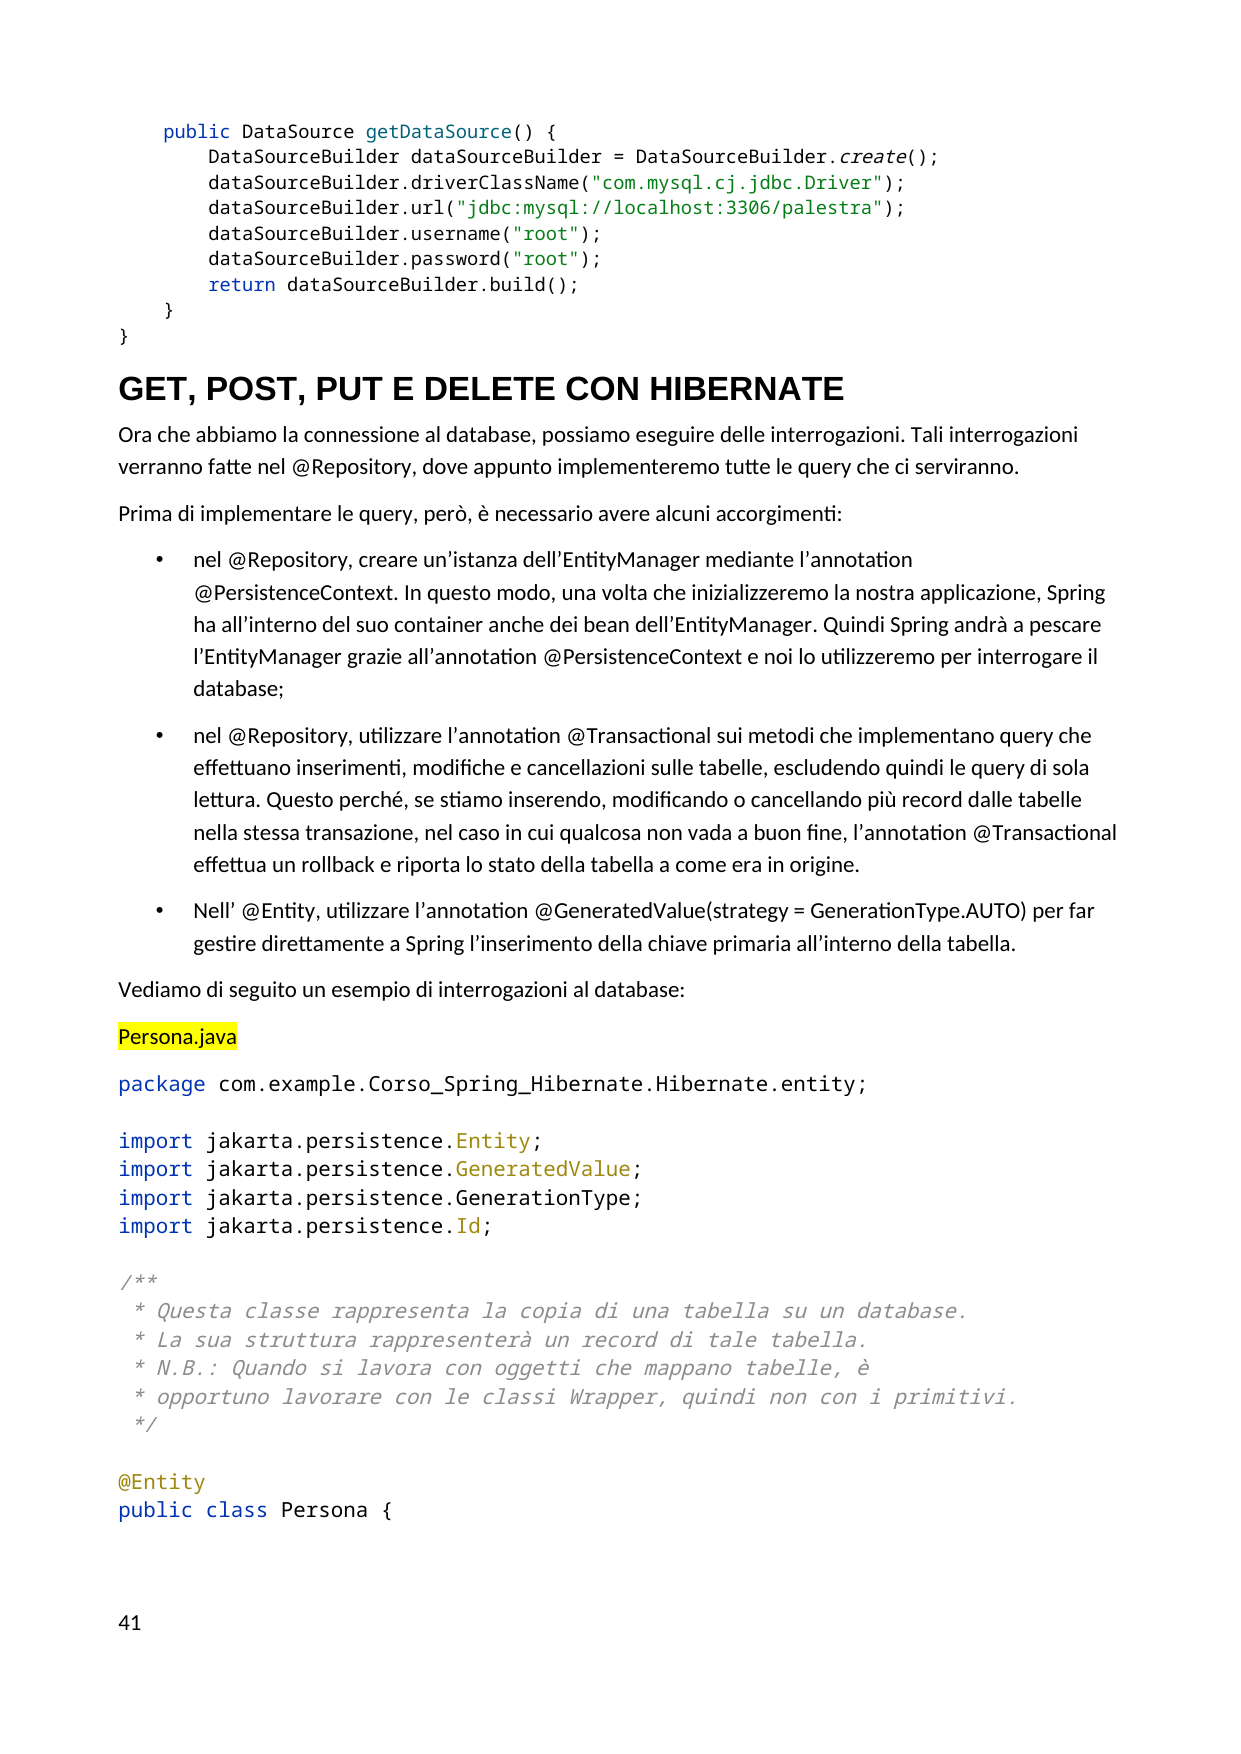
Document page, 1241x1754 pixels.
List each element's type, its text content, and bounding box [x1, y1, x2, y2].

text Prima di implementare le query, però, è necessario avere alcuni accorgimenti: [118, 499, 1122, 527]
text Persona.java [118, 1022, 1122, 1050]
list nel @Repository, utilizzare l’annotation @Transactional sui metodi che implementano query che effettuano inserimenti, modifiche e cancellazioni sulle tabelle, escludendo quindi le query di sola lettura. Questo perché, se stiamo inserendo, modificando o cancellando più record dalle tabelle nella stessa transazione, nel caso in cui qualcosa non vada a buon fine, l’annotation @Transactional effettua un rollback e riporta lo stato della tabella a come era in origine. [156, 721, 1122, 878]
text Ora che abbiamo la connessione al database, possiamo eseguire delle interrogazioni. Tali interrogazioni verranno fatte nel @Repository, dove appunto implementeremo tutte le query che ci serviranno. [118, 420, 1122, 480]
text Vediamo di seguito un esempio di interrogazioni al database: [118, 976, 1122, 1003]
text public DataSource getDataSource() { DataSourceBuilder dataSourceBuilder = DataSourceBuilder.create(); dataSourceBuilder.driverClassName("com.mysql.cj.jdbc.Driver"); dataSourceBuilder.url("jdbc:mysql://localhost:3306/palestra"); dataSourceBuilder.username("root"); dataSourceBuilder.password("root"); return dataSourceBuilder.build(); } } [118, 118, 1122, 348]
list Nell’ @Entity, utilizzare l’annotation @GeneratedValue(strategy = GenerationType.AUTO) per far gestire direttamente a Spring l’inserimento della chiave primaria all’interno della tabella. [156, 897, 1122, 957]
list nel @Repository, creare un’istanza dell’EntityManager mediante l’annotation @PersistenceContext. In questo modo, una volta che inizializzeremo la nostra applicazione, Spring ha all’interno del suo container anche dei bean dell’EntityManager. Quindi Spring andrà a pescare l’EntityManager grazie all’annotation @PersistenceContext e noi lo utilizzeremo per interrogare il database; [156, 546, 1122, 702]
text package com.example.Corso_Spring_Hibernate.Hibernate.entity; import jakarta.persistence.Entity; import jakarta.persistence.GeneratedValue; import jakarta.persistence.GenerationType; import jakarta.persistence.Id; /** * Questa classe rappresenta la copia di una tabella su un database. * La sua struttura rappresenterà un record di tale tabella. * N.B.: Quando si lavora con oggetti che mappano tabelle, è * opportuno lavorare con le classi Wrapper, quindi non con i primitivi. */ @Entity public class Persona { [118, 1069, 1122, 1552]
subtitle GET, POST, PUT E DELETE CON HIBERNATE [118, 369, 1122, 407]
